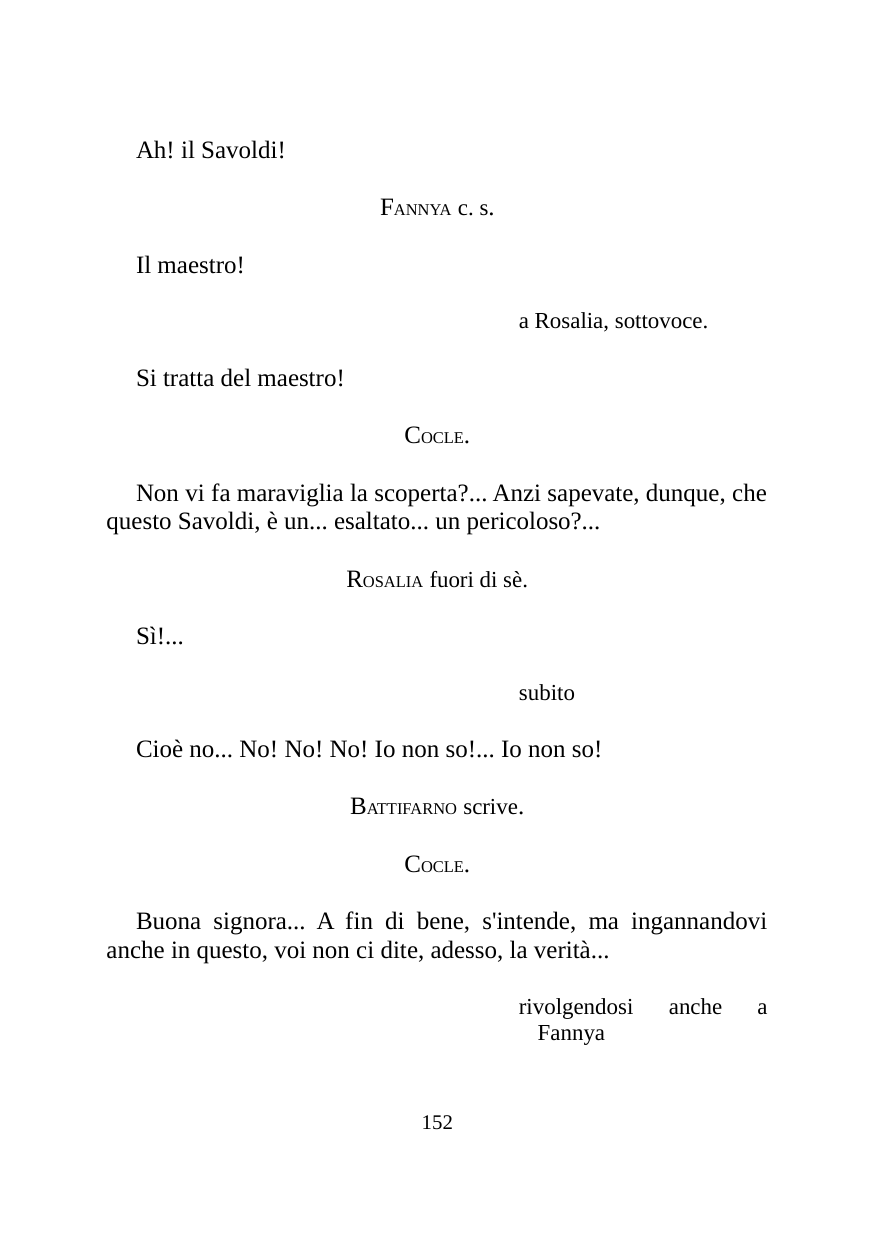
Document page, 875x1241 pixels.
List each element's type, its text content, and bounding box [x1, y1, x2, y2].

text Non vi fa maraviglia la scoperta?... Anzi sapevate, dunque, che questo Savoldi, è un... esaltato... un pericoloso?... [106, 478, 768, 535]
text Il maestro! [106, 250, 768, 279]
text Buona signora... A fin di bene, s'intende, ma ingannandovi anche in questo, voi non ci dite, adesso, la verità... [106, 906, 768, 964]
text Rosalia fuori di sè. [106, 564, 768, 593]
text subito [519, 679, 768, 705]
text rivolgendosi anche a Fannya [519, 993, 768, 1045]
text Cocle. [106, 849, 768, 878]
text Si tratta del maestro! [106, 363, 768, 391]
text Fannya c. s. [106, 192, 768, 221]
text Battifarno scrive. [106, 791, 768, 820]
text Cioè no... No! No! No! Io non so!... Io non so! [106, 734, 768, 763]
text a Rosalia, sottovoce. [519, 307, 768, 334]
text Sì!... [106, 621, 768, 650]
text Cocle. [106, 420, 768, 449]
text Ah! il Savoldi! [106, 135, 768, 164]
